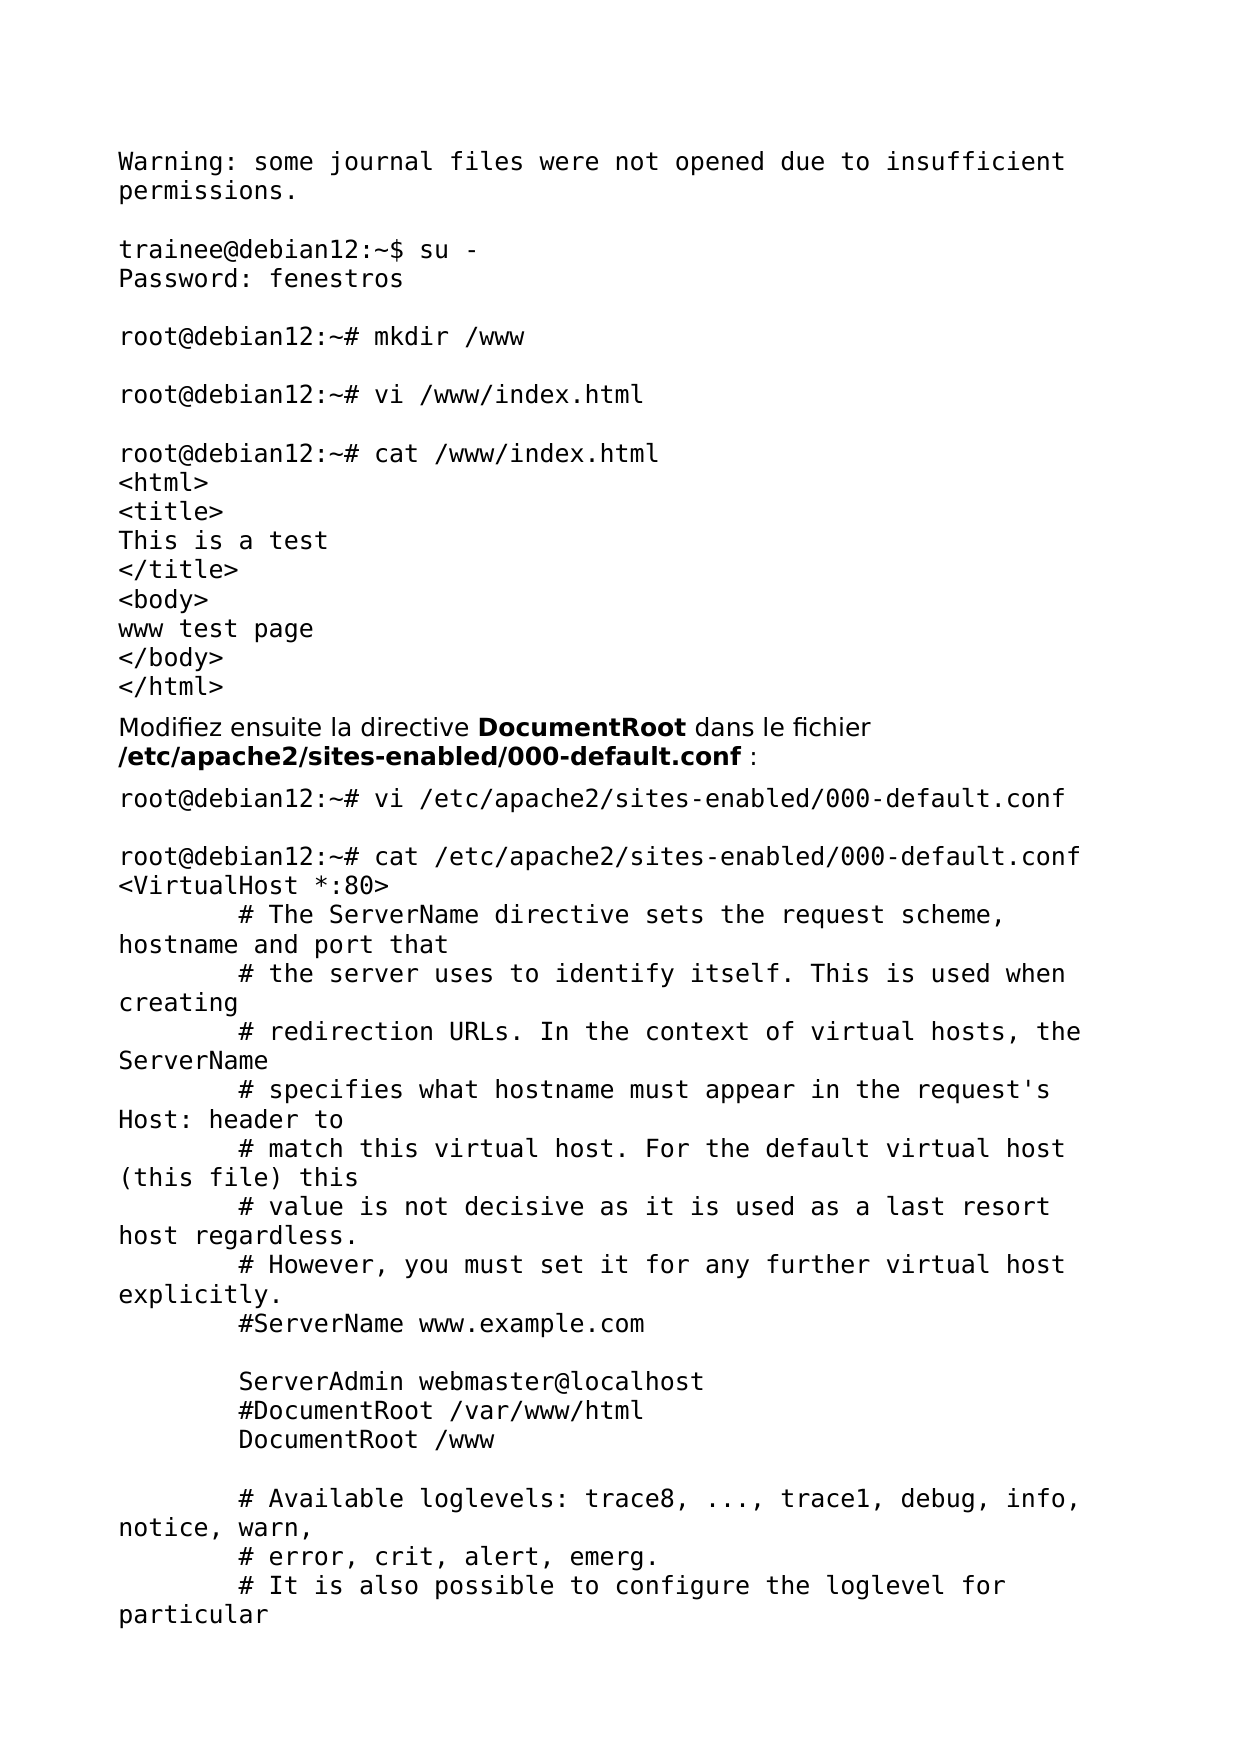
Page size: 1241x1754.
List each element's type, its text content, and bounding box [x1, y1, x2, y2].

text Warning: some journal files were not opened due to insufficient permissions. trainee@debian12:~$ su - Password: fenestros root@debian12:~# mkdir /www root@debian12:~# vi /www/index.html root@debian12:~# cat /www/index.html <html> <title> This is a test </title> <body> www test page </body> </html> [118, 118, 1122, 701]
text root@debian12:~# vi /etc/apache2/sites-enabled/000-default.conf root@debian12:~# cat /etc/apache2/sites-enabled/000-default.conf <VirtualHost *:80> # The ServerName directive sets the request scheme, hostname and port that # the server uses to identify itself. This is used when creating # redirection URLs. In the context of virtual hosts, the ServerName # specifies what hostname must appear in the request's Host: header to # match this virtual host. For the default virtual host (this file) this # value is not decisive as it is used as a last resort host regardless. # However, you must set it for any further virtual host explicitly. #ServerName www.example.com ServerAdmin webmaster@localhost #DocumentRoot /var/www/html DocumentRoot /www # Available loglevels: trace8, ..., trace1, debug, info, notice, warn, # error, crit, alert, emerg. # It is also possible to configure the loglevel for particular [118, 784, 1122, 1630]
text Modifiez ensuite la directive DocumentRoot dans le fichier /etc/apache2/sites-enabled/000-default.conf : [118, 713, 1122, 772]
